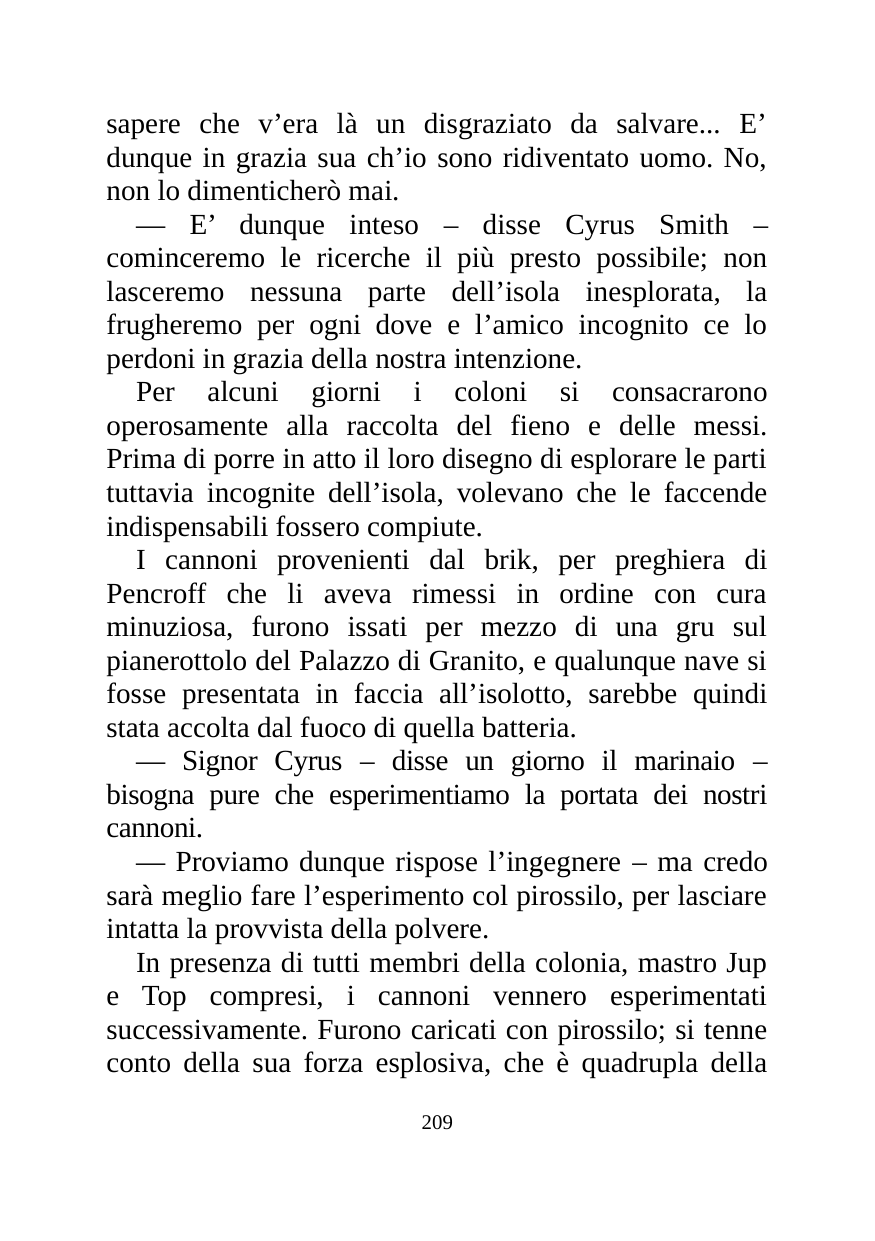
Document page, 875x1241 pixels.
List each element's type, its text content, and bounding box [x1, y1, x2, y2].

text sapere che v’era là un disgraziato da salvare... E’ dunque in grazia sua ch’io sono ridiventato uomo. No, non lo dimenticherò mai. [106, 106, 768, 207]
text In presenza di tutti membri della colonia, mastro Jup e Top compresi, i cannoni vennero esperimentati successivamente. Furono caricati con pirossilo; si tenne conto della sua forza esplosiva, che è quadrupla della [106, 945, 768, 1079]
text Per alcuni giorni i coloni si consacrarono operosamente alla raccolta del fieno e delle messi. Prima di porre in atto il loro disegno di esplorare le parti tuttavia incognite dell’isola, volevano che le faccende indispensabili fossero compiute. [106, 374, 768, 542]
text — Signor Cyrus – disse un giorno il marinaio – bisogna pure che esperimentiamo la portata dei nostri cannoni. [106, 743, 768, 844]
text — Proviamo dunque rispose l’ingegnere – ma credo sarà meglio fare l’esperimento col pirossilo, per lasciare intatta la provvista della polvere. [106, 844, 768, 945]
text — E’ dunque inteso – disse Cyrus Smith – cominceremo le ricerche il più presto possibile; non lasceremo nessuna parte dell’isola inesplorata, la frugheremo per ogni dove e l’amico incognito ce lo perdoni in grazia della nostra intenzione. [106, 207, 768, 374]
text I cannoni provenienti dal brik, per preghiera di Pencroff che li aveva rimessi in ordine con cura minuziosa, furono issati per mezzo di una gru sul pianerottolo del Palazzo di Granito, e qualunque nave si fosse presentata in faccia all’isolotto, sarebbe quindi stata accolta dal fuoco di quella batteria. [106, 542, 768, 743]
